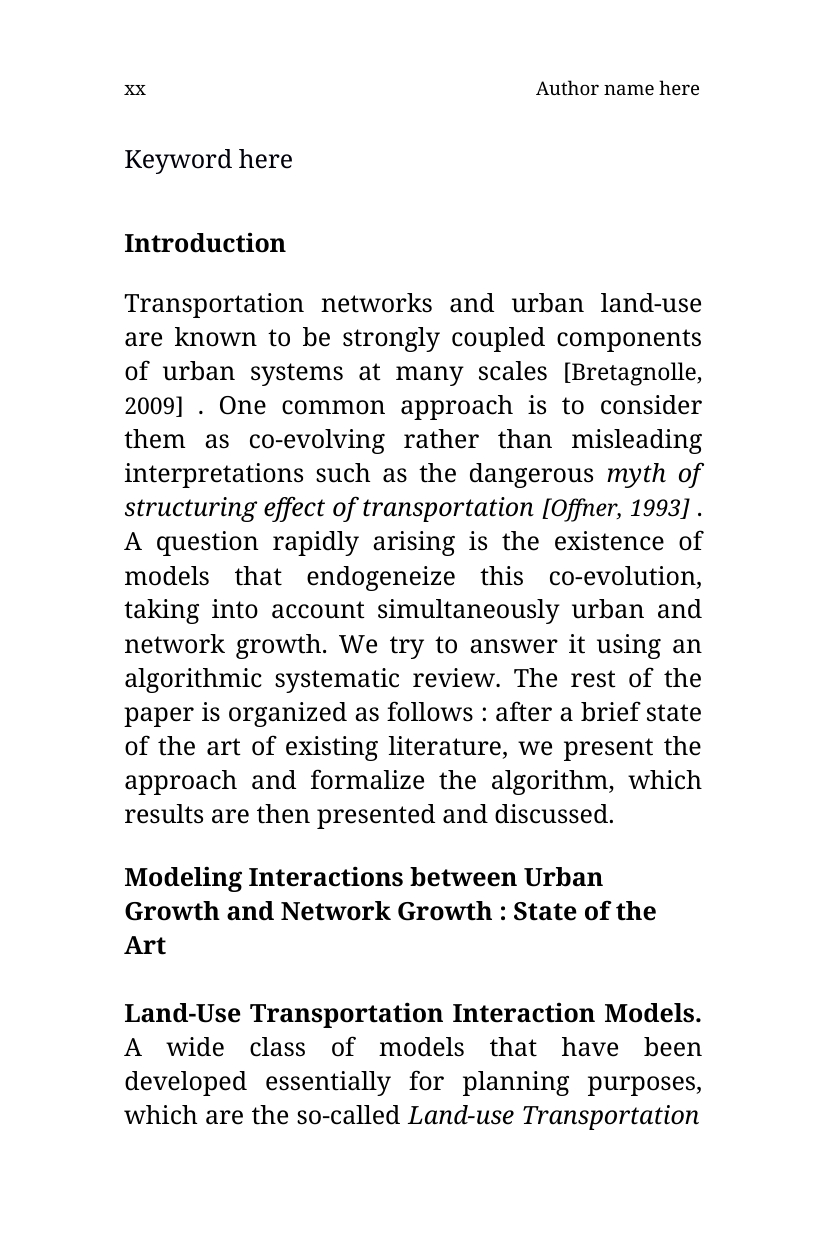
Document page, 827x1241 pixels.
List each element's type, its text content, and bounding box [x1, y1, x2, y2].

text Introduction [124, 226, 703, 260]
text Transportation networks and urban land-use are known to be strongly coupled components of urban systems at many scales [Bretagnolle, 2009] . One common approach is to consider them as co-evolving rather than misleading interpretations such as the dangerous myth of structuring effect of transportation [Offner, 1993] . A question rapidly arising is the existence of models that endogeneize this co-evolution, taking into account simultaneously urban and network growth. We try to answer it using an algorithmic systematic review. The rest of the paper is organized as follows : after a brief state of the art of existing literature, we present the approach and formalize the algorithm, which results are then presented and discussed. [124, 286, 703, 831]
text Modeling Interactions between Urban Growth and Network Growth : State of the Art [124, 859, 703, 962]
text Keyword here [124, 142, 703, 176]
text Land-Use Transportation Interaction Models. A wide class of models that have been developed essentially for planning purposes, which are the so-called Land-use Transportation [124, 996, 703, 1132]
